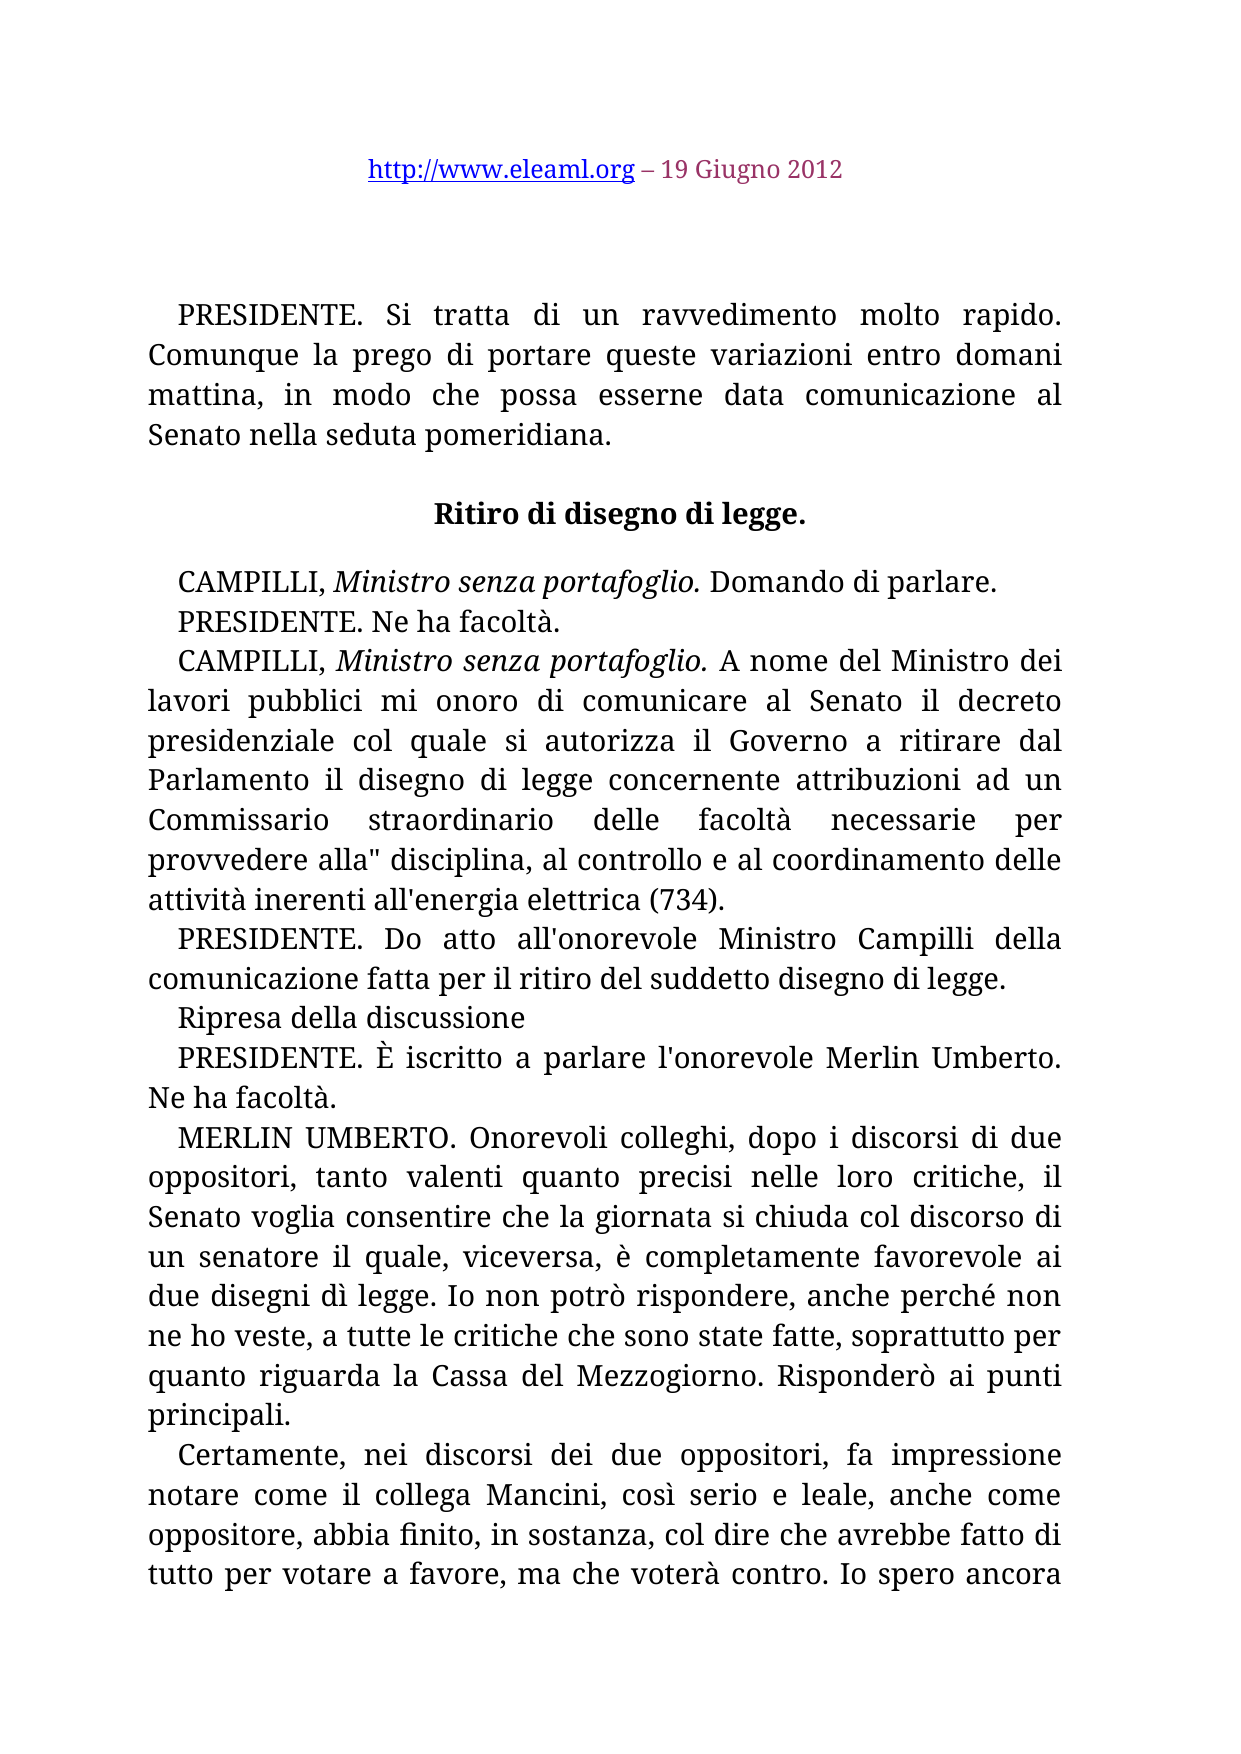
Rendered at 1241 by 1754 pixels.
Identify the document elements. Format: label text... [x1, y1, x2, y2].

text Certamente, nei discorsi dei due oppositori, fa impressione notare come il collega Mancini, così serio e leale, anche come oppositore, abbia finito, in sostanza, col dire che avrebbe fatto di tutto per votare a favore, ma che voterà contro. Io spero ancora [148, 1434, 1063, 1593]
text PRESIDENTE. Do atto all'onorevole Ministro Campilli della comunicazione fatta per il ritiro del suddetto disegno di legge. [148, 918, 1063, 998]
text CAMPILLI, Ministro senza portafoglio. A nome del Ministro dei lavori pubblici mi onoro di comunicare al Senato il decreto presidenziale col quale si autorizza il Governo a ritirare dal Parlamento il disegno di legge concernente attribuzioni ad un Commissario straordinario delle facoltà necessarie per provvedere alla" disciplina, al controllo e al coordinamento delle attività inerenti all'energia elettrica (734). [148, 641, 1063, 918]
text CAMPILLI, Ministro senza portafoglio. Domando di parlare. [148, 561, 1063, 601]
text PRESIDENTE. Ne ha facoltà. [148, 601, 1063, 641]
text PRESIDENTE. Si tratta di un ravvedimento molto rapido. Comunque la prego di portare queste variazioni entro domani mattina, in modo che possa esserne data comunicazione al Senato nella seduta pomeridiana. [148, 295, 1063, 453]
text Ritiro di disegno di legge. [148, 493, 1063, 533]
text MERLIN UMBERTO. Onorevoli colleghi, dopo i discorsi di due oppositori, tanto valenti quanto precisi nelle loro critiche, il Senato voglia consentire che la giornata si chiuda col discorso di un senatore il quale, viceversa, è completamente favorevole ai due disegni dì legge. Io non potrò rispondere, anche perché non ne ho veste, a tutte le critiche che sono state fatte, soprattutto per quanto riguarda la Cassa del Mezzogiorno. Risponderò ai punti principali. [148, 1117, 1063, 1434]
text Ripresa della discussione [148, 998, 1063, 1037]
text PRESIDENTE. È iscritto a parlare l'onorevole Merlin Umberto. Ne ha facoltà. [148, 1037, 1063, 1117]
